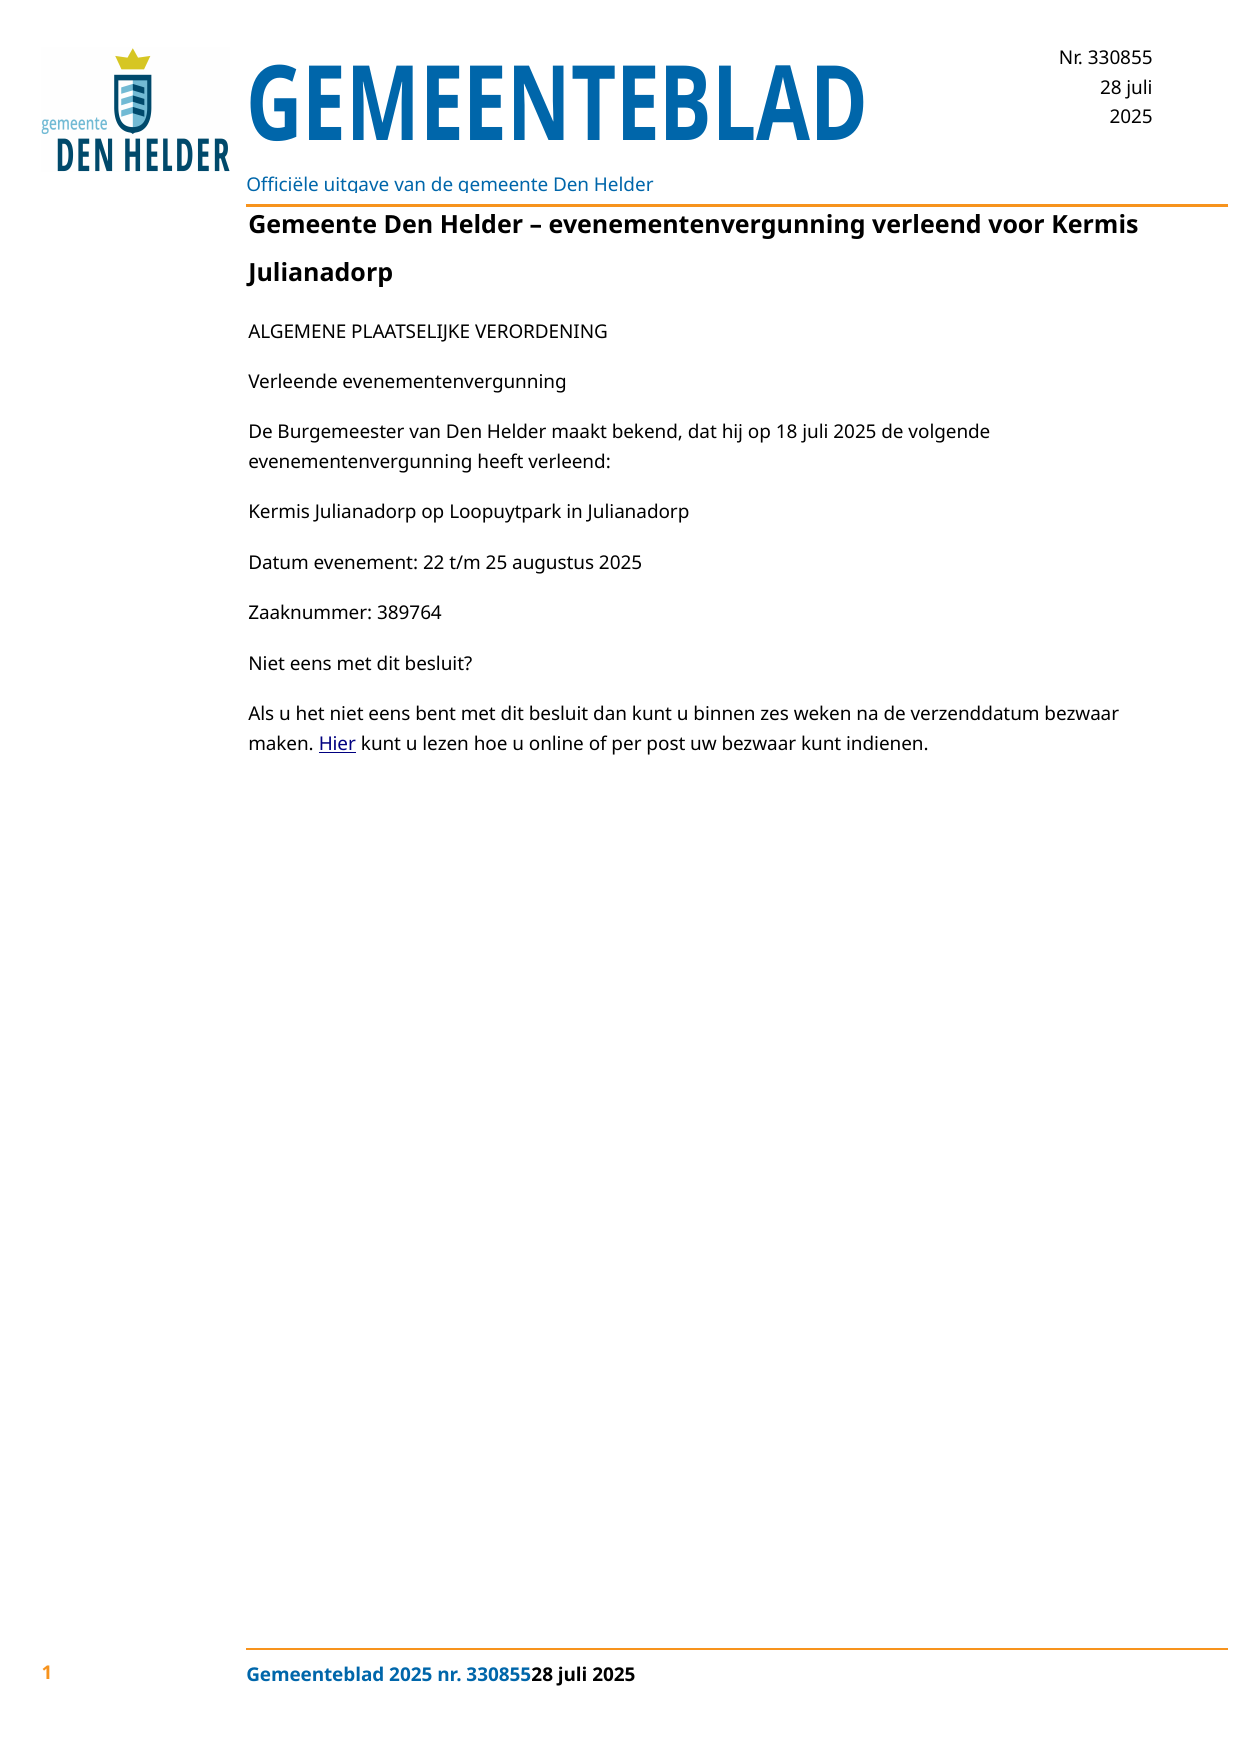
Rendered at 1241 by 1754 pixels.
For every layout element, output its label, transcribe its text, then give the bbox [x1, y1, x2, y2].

text Kermis Julianadorp op Loopuytpark in Julianadorp [248, 499, 1152, 524]
text Niet eens met dit besluit? [248, 650, 1152, 676]
text ALGEMENE PLAATSELIJKE VERORDENING [248, 318, 1152, 344]
picture [182, 144, 187, 165]
picture [130, 157, 135, 172]
picture [63, 144, 68, 165]
text Zaaknummer: 389764 [248, 599, 1152, 625]
text Als u het niet eens bent met dit besluit dan kunt u binnen zes weken na de verzenddatum bezwaar maken. Hier kunt u lezen hoe u online of per post uw bezwaar kunt indienen. [248, 700, 1152, 756]
text Gemeente Den Helder – evenementenvergunning verleend voor Kermis Julianadorp [248, 207, 1152, 288]
picture [220, 160, 224, 172]
text Verleende evenementenvergunning [248, 368, 1152, 394]
text Datum evenement: 22 t/m 25 augustus 2025 [248, 549, 1152, 575]
picture [100, 154, 106, 172]
picture [41, 47, 231, 172]
text De Burgemeester van Den Helder maakt bekend, dat hij op 18 juli 2025 de volgende evenementenvergunning heeft verleend: [248, 419, 1152, 474]
